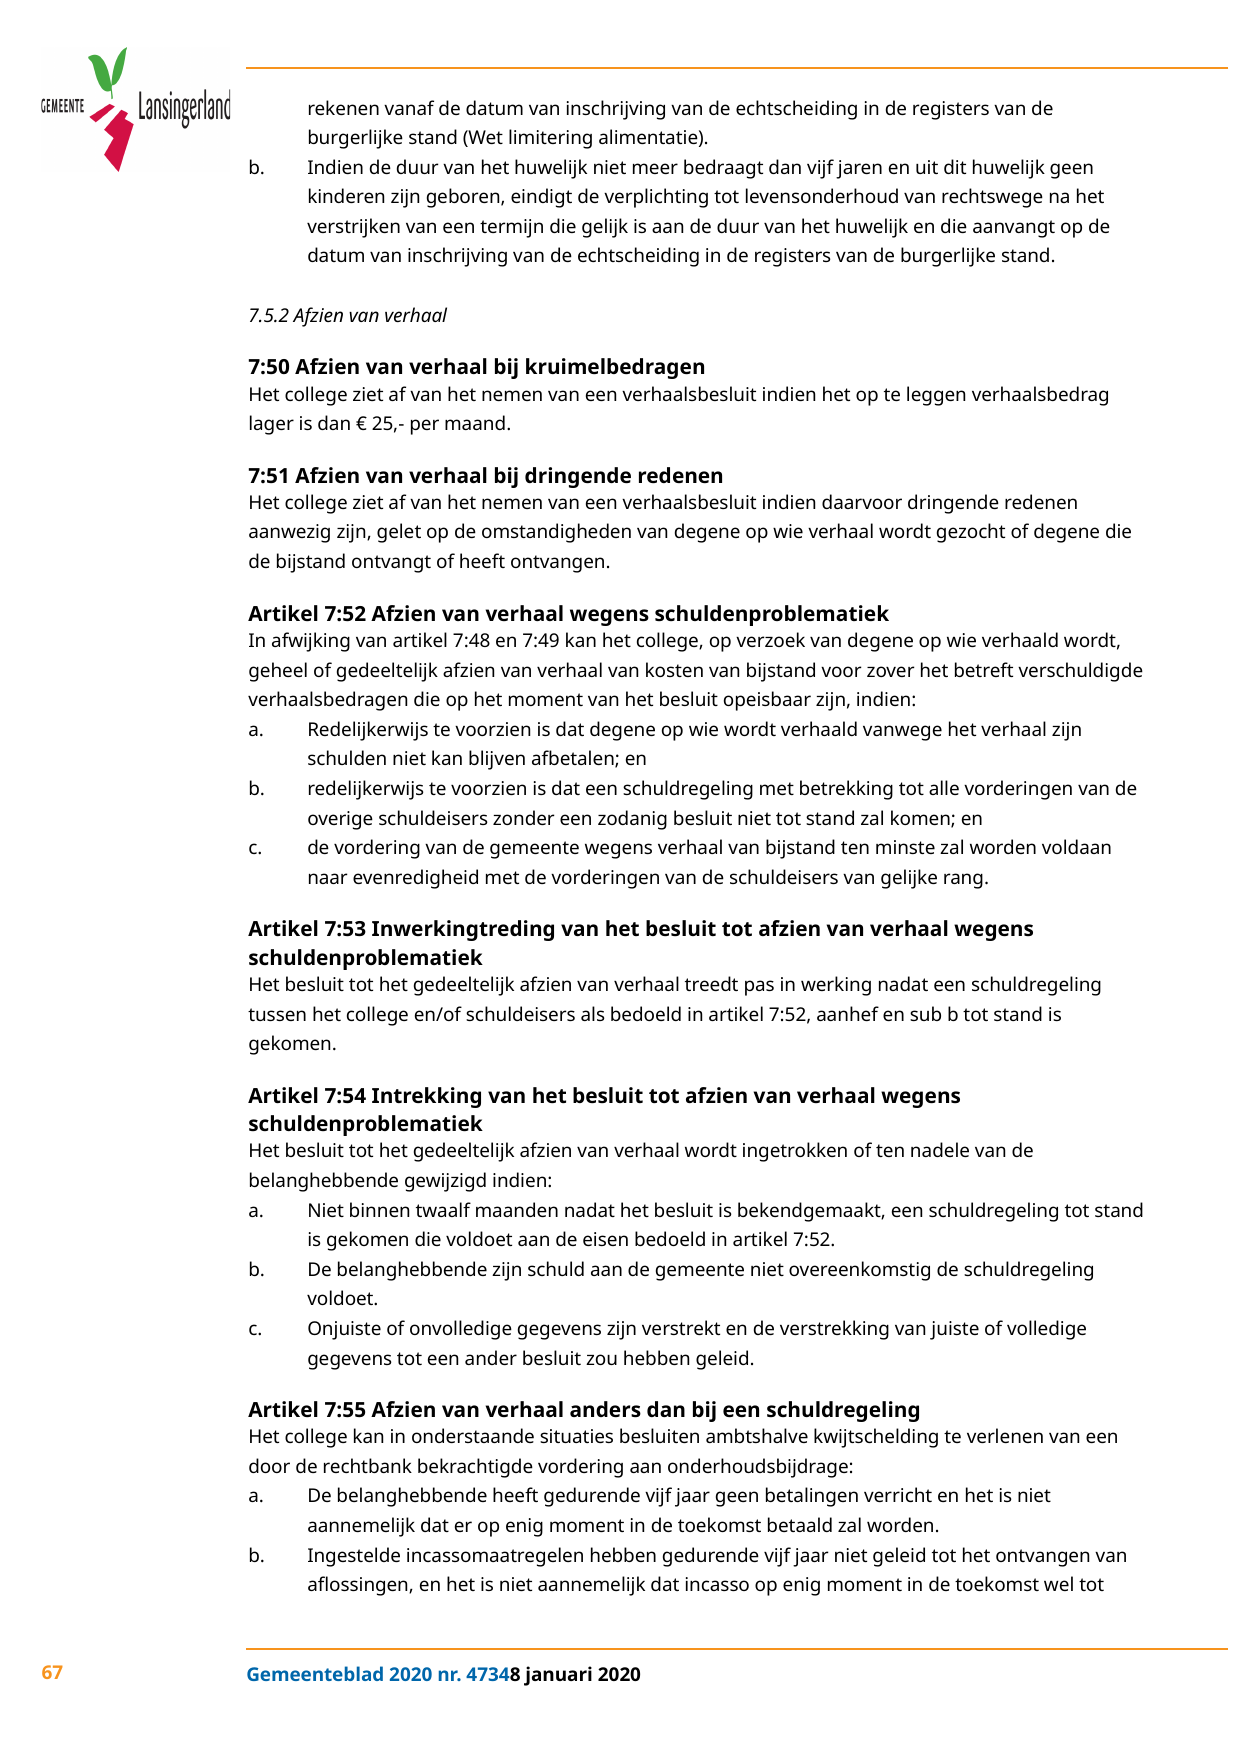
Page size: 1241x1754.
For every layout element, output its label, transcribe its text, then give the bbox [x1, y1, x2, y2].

text Artikel 7:55 Afzien van verhaal anders dan bij een schuldregeling [248, 1395, 1152, 1423]
text Het besluit tot het gedeeltelijk afzien van verhaal treedt pas in werking nadat een schuldregeling tussen het college en/of schuldeisers als bedoeld in artikel 7:52, aanhef en sub b tot stand is gekomen. [248, 971, 1152, 1056]
text Artikel 7:54 Intrekking van het besluit tot afzien van verhaal wegens schuldenproblematiek [248, 1081, 1152, 1138]
list Onjuiste of onvolledige gegevens zijn verstrekt en de verstrekking van juiste of volledige gegevens tot een ander besluit zou hebben geleid. [248, 1315, 1152, 1370]
text Het besluit tot het gedeeltelijk afzien van verhaal wordt ingetrokken of ten nadele van de belanghebbende gewijzigd indien: [248, 1138, 1152, 1193]
text Artikel 7:53 Inwerkingtreding van het besluit tot afzien van verhaal wegens schuldenproblematiek [248, 914, 1152, 971]
list Niet binnen twaalf maanden nadat het besluit is bekendgemaakt, een schuldregeling tot stand is gekomen die voldoet aan de eisen bedoeld in artikel 7:52. [248, 1197, 1152, 1252]
text Het college ziet af van het nemen van een verhaalsbesluit indien daarvoor dringende redenen aanwezig zijn, gelet op de omstandigheden van degene op wie verhaal wordt gezocht of degene die de bijstand ontvangt of heeft ontvangen. [248, 489, 1152, 574]
list Indien de duur van het huwelijk niet meer bedraagt dan vijf jaren en uit dit huwelijk geen kinderen zijn geboren, eindigt de verplichting tot levensonderhoud van rechtswege na het verstrijken van een termijn die gelijk is aan de duur van het huwelijk en die aanvangt op de datum van inschrijving van de echtscheiding in de registers van de burgerlijke stand. [248, 154, 1152, 268]
text 7:50 Afzien van verhaal bij kruimelbedragen [248, 352, 1152, 381]
text In afwijking van artikel 7:48 en 7:49 kan het college, op verzoek van degene op wie verhaald wordt, geheel of gedeeltelijk afzien van verhaal van kosten van bijstand voor zover het betreft verschuldigde verhaalsbedragen die op het moment van het besluit opeisbaar zijn, indien: [248, 627, 1152, 712]
text Artikel 7:52 Afzien van verhaal wegens schuldenproblematiek [248, 599, 1152, 627]
text Het college ziet af van het nemen van een verhaalsbesluit indien het op te leggen verhaalsbedrag lager is dan € 25,- per maand. [248, 381, 1152, 436]
text 7.5.2 Afzien van verhaal [248, 302, 1152, 328]
text Het college kan in onderstaande situaties besluiten ambtshalve kwijtschelding te verlenen van een door de rechtbank bekrachtigde vordering aan onderhoudsbijdrage: [248, 1423, 1152, 1479]
text 7:51 Afzien van verhaal bij dringende redenen [248, 461, 1152, 489]
picture [41, 47, 231, 172]
list rekenen vanaf de datum van inschrijving van de echtscheiding in de registers van de burgerlijke stand (Wet limitering alimentatie). [248, 95, 1152, 150]
list redelijkerwijs te voorzien is dat een schuldregeling met betrekking tot alle vorderingen van de overige schuldeisers zonder een zodanig besluit niet tot stand zal komen; en [248, 775, 1152, 830]
list Redelijkerwijs te voorzien is dat degene op wie wordt verhaald vanwege het verhaal zijn schulden niet kan blijven afbetalen; en [248, 716, 1152, 771]
list Ingestelde incassomaatregelen hebben gedurende vijf jaar niet geleid tot het ontvangen van aflossingen, en het is niet aannemelijk dat incasso op enig moment in de toekomst wel tot [248, 1542, 1152, 1597]
list De belanghebbende zijn schuld aan de gemeente niet overeenkomstig de schuldregeling voldoet. [248, 1256, 1152, 1311]
list de vordering van de gemeente wegens verhaal van bijstand ten minste zal worden voldaan naar evenredigheid met de vorderingen van de schuldeisers van gelijke rang. [248, 834, 1152, 889]
list De belanghebbende heeft gedurende vijf jaar geen betalingen verricht en het is niet aannemelijk dat er op enig moment in de toekomst betaald zal worden. [248, 1483, 1152, 1538]
